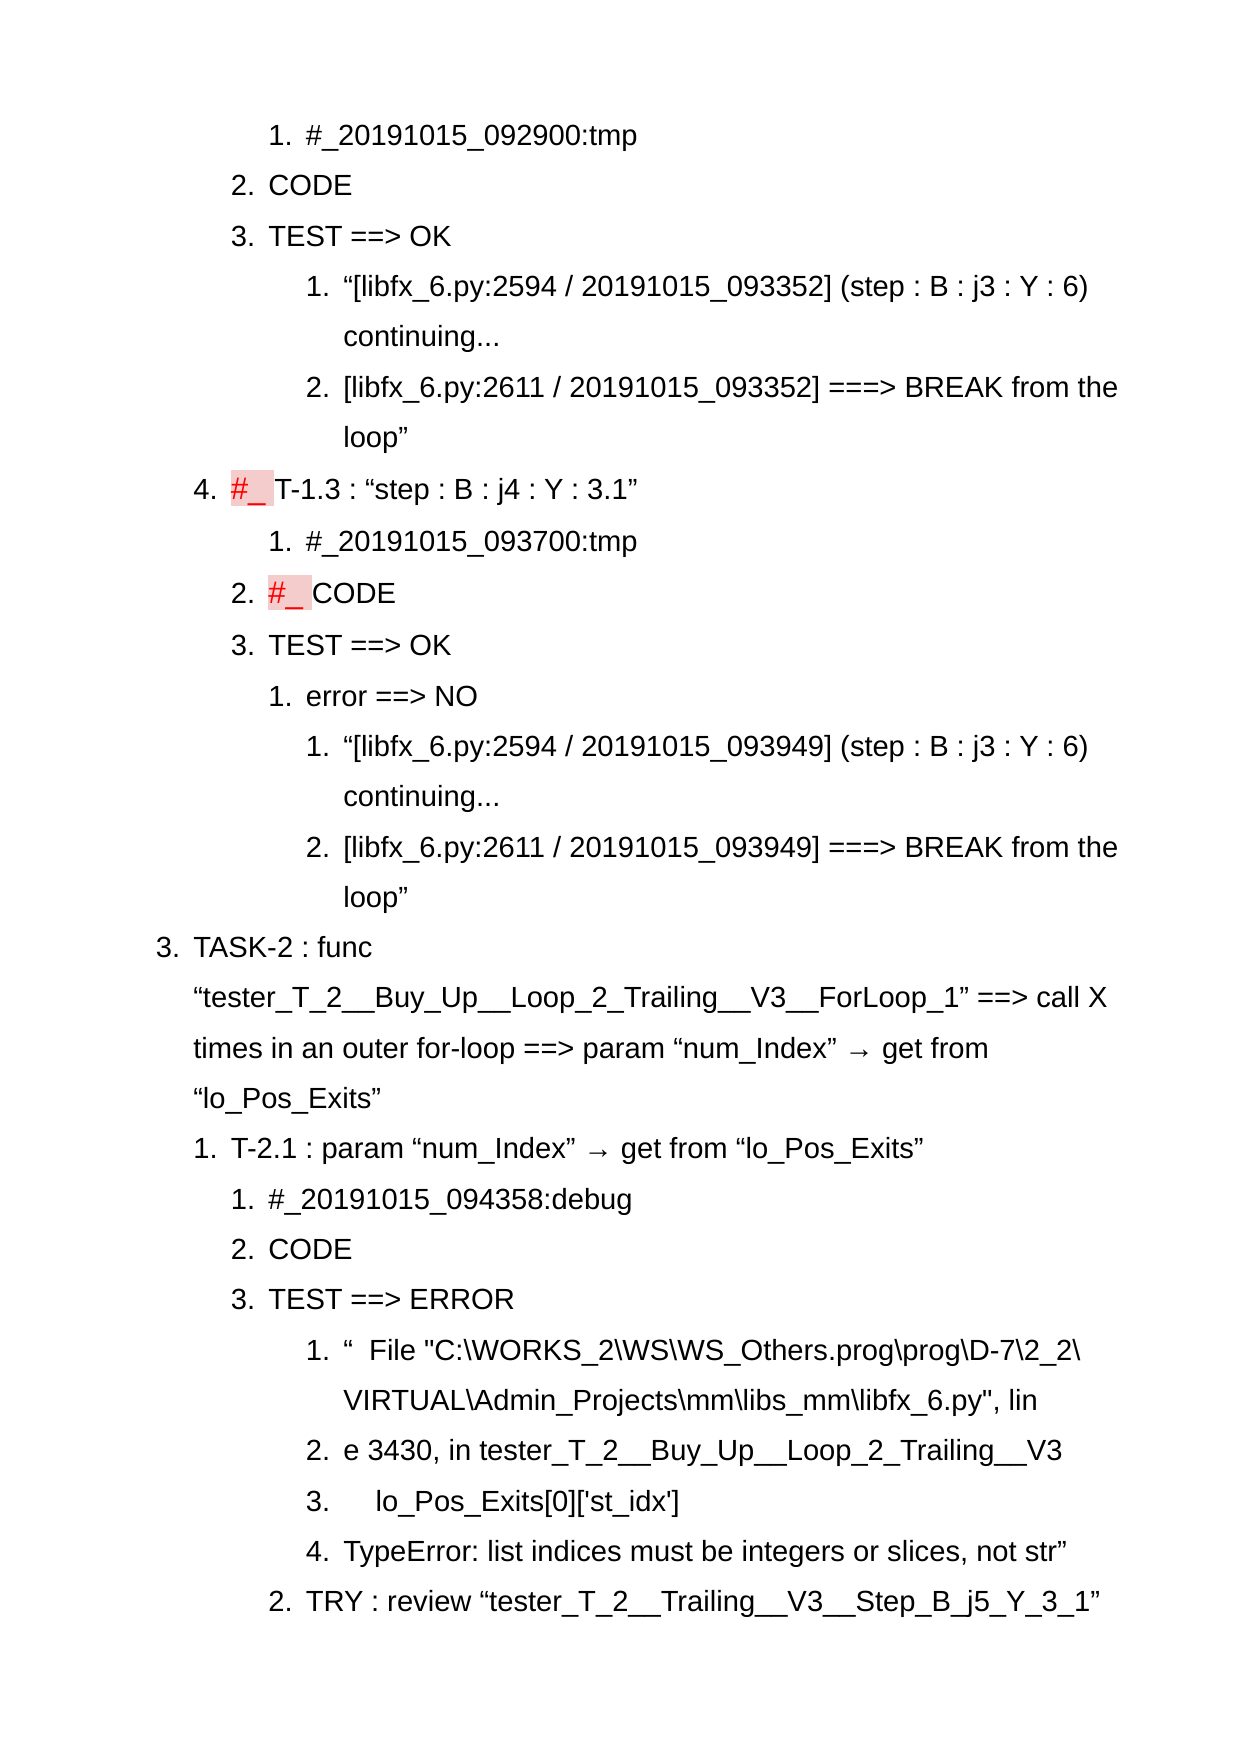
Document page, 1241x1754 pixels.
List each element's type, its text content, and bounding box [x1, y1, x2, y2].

list error ==> NO [268, 679, 1122, 712]
list CODE [231, 168, 1122, 202]
list #_ T-1.3 : “step : B : j4 : Y : 3.1” [193, 470, 1122, 506]
list TASK-2 : func “tester_T_2__Buy_Up__Loop_2_Trailing__V3__ForLoop_1” ==> call X times in an outer for-loop ==> param “num_Index” → get from “lo_Pos_Exits” [156, 930, 1122, 1115]
list #_20191015_094358:debug [231, 1182, 1122, 1215]
list #_ CODE [231, 574, 1122, 610]
list TEST ==> OK [231, 219, 1122, 252]
list #_20191015_093700:tmp [268, 524, 1122, 558]
list lo_Pos_Exits[0]['st_idx'] [306, 1484, 1122, 1517]
list “[libfx_6.py:2594 / 20191015_093949] (step : B : j3 : Y : 6) continuing... [306, 729, 1122, 813]
list [libfx_6.py:2611 / 20191015_093352] ===> BREAK from the loop” [306, 370, 1122, 453]
list TypeError: list indices must be integers or slices, not str” [306, 1534, 1122, 1567]
list TEST ==> OK [231, 628, 1122, 662]
list “[libfx_6.py:2594 / 20191015_093352] (step : B : j3 : Y : 6) continuing... [306, 269, 1122, 353]
list “ File "C:\WORKS_2\WS\WS_Others.prog\prog\D-7\2_2\VIRTUAL\Admin_Projects\mm\libs_mm\libfx_6.py", lin [306, 1333, 1122, 1417]
list TRY : review “tester_T_2__Trailing__V3__Step_B_j5_Y_3_1” [268, 1584, 1122, 1618]
list [libfx_6.py:2611 / 20191015_093949] ===> BREAK from the loop” [306, 829, 1122, 913]
list CODE [231, 1232, 1122, 1266]
list #_20191015_092900:tmp [268, 118, 1122, 152]
list e 3430, in tester_T_2__Buy_Up__Loop_2_Trailing__V3 [306, 1433, 1122, 1467]
list TEST ==> ERROR [231, 1282, 1122, 1316]
list T-2.1 : param “num_Index” → get from “lo_Pos_Exits” [193, 1131, 1122, 1165]
